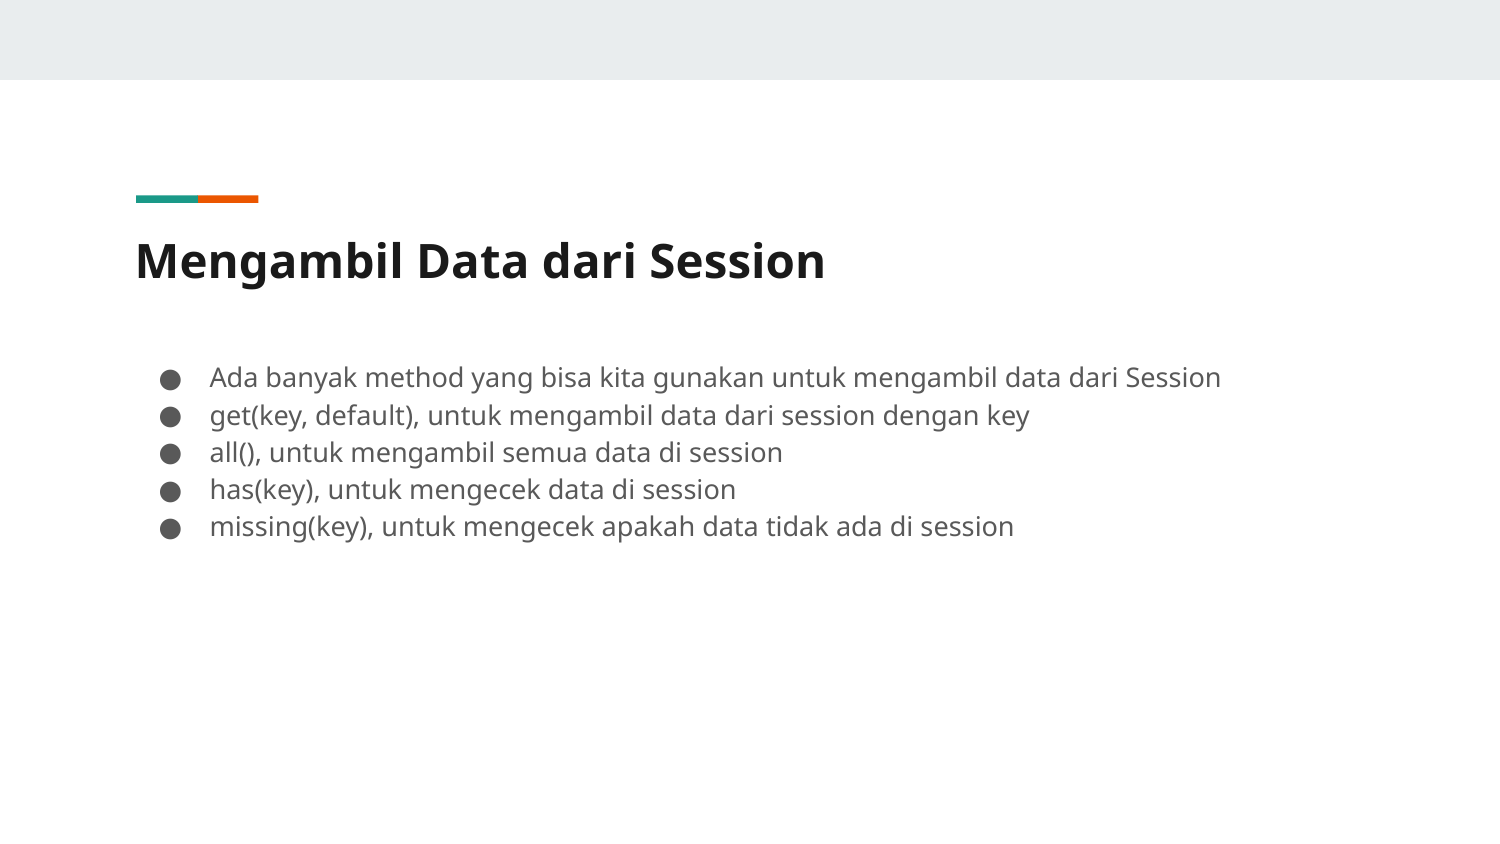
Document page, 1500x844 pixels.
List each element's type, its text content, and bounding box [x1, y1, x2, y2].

list Ada banyak method yang bisa kita gunakan untuk mengambil data dari Session get(key, default), untuk mengambil data dari session dengan key all(), untuk mengambil semua data di session has(key), untuk mengecek data di session missing(key), untuk mengecek apakah data tidak ada di session [119, 341, 1381, 712]
title Mengambil Data dari Session [119, 216, 1381, 305]
